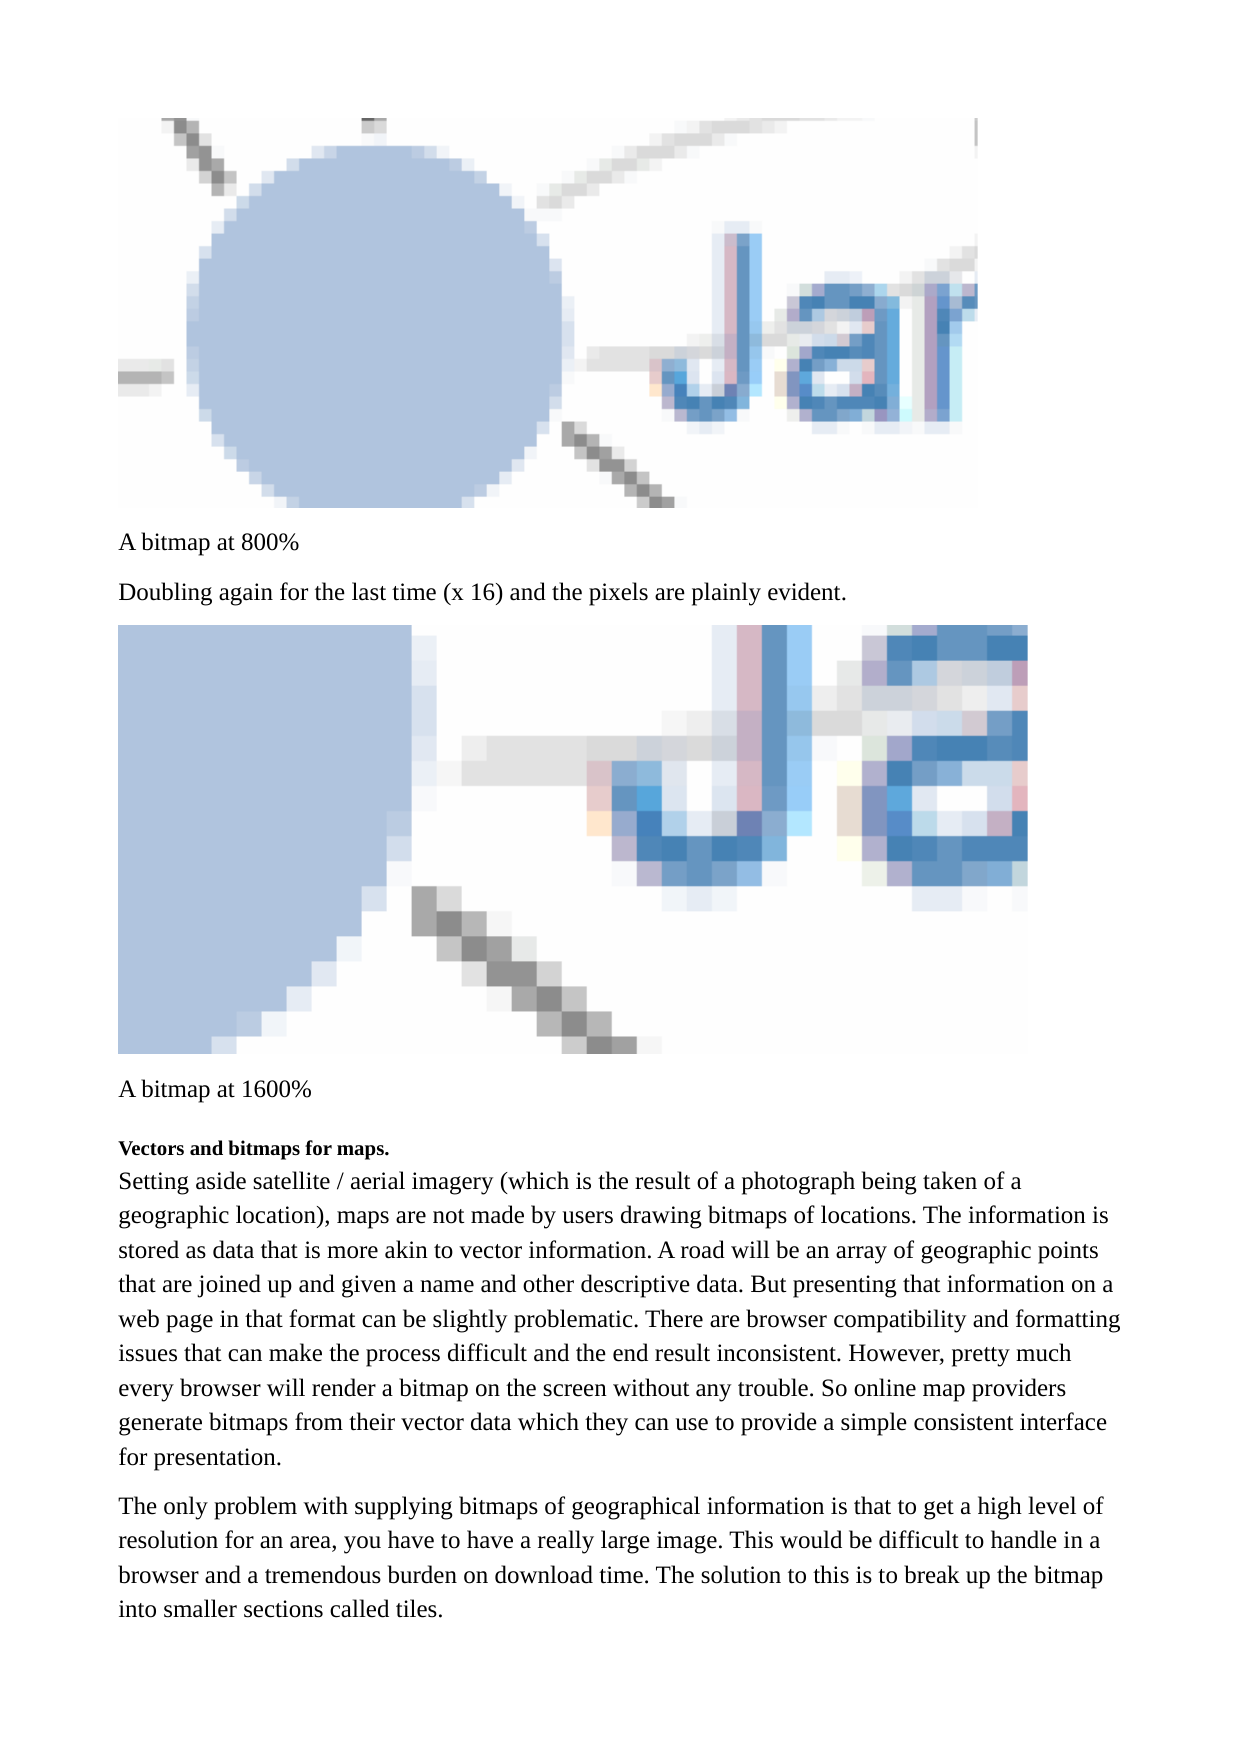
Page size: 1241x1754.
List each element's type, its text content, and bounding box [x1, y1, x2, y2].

picture [118, 118, 978, 508]
text Setting aside satellite / aerial imagery (which is the result of a photograph being taken of a geographic location), maps are not made by users drawing bitmaps of locations. The information is stored as data that is more akin to vector information. A road will be an array of geographic points that are joined up and given a name and other descriptive data. But presenting that information on a web page in that format can be slightly problematic. There are browser compatibility and formatting issues that can make the process difficult and the end result inconsistent. However, pretty much every browser will render a bitmap on the screen without any trouble. So online map providers generate bitmaps from their vector data which they can use to provide a simple consistent interface for presentation. [118, 1166, 1122, 1471]
text Doubling again for the last time (x 16) and the pixels are plainly evident. [118, 577, 1122, 605]
picture [118, 625, 1028, 1054]
text A bitmap at 800% [118, 527, 1122, 556]
text The only problem with supplying bitmaps of geographical information is that to get a high level of resolution for an area, you have to have a really large image. This would be difficult to handle in a browser and a tremendous burden on download time. The solution to this is to break up the bitmap into smaller sections called tiles. [118, 1491, 1122, 1623]
text A bitmap at 1600% [118, 1074, 1122, 1103]
subtitle Vectors and bitmaps for maps. [118, 1136, 1122, 1160]
